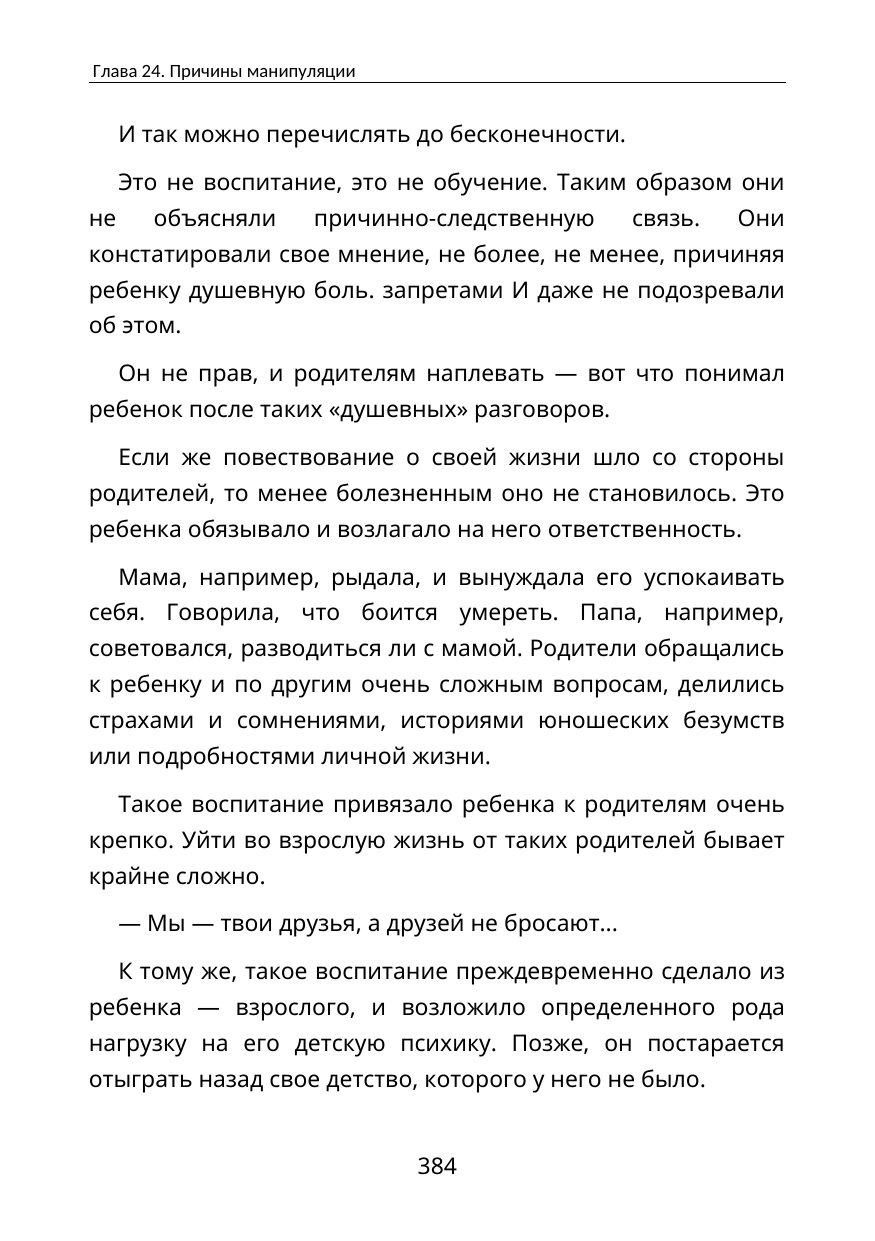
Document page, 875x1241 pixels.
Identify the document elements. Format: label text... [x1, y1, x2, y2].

text Если же повествование о своей жизни шло со стороны родителей, то менее болезненным оно не становилось. Это ребенка обязывало и возлагало на него ответственность. [88, 441, 786, 544]
text Это не воспитание, это не обучение. Таким образом они не объясняли причинно-следственную связь. Они констатировали свое мнение, не более, не менее, причиняя ребенку душевную боль. запретами И даже не подозревали об этом. [88, 166, 786, 341]
text И так можно перечислять до бесконечности. [88, 118, 786, 149]
text Такое воспитание привязало ребенка к родителям очень крепко. Уйти во взрослую жизнь от таких родителей бывает крайне сложно. [88, 788, 786, 891]
text Мама, например, рыдала, и вынуждала его успокаивать себя. Говорила, что боится умереть. Папа, например, советовался, разводиться ли с мамой. Родители обращались к ребенку и по другим очень сложным вопросам, делились страхами и сомнениями, историями юношеских безумств или подробностями личной жизни. [88, 560, 786, 771]
text Он не прав, и родителям наплевать — вот что понимал ребенок после таких «душевных» разговоров. [88, 357, 786, 424]
text К тому же, такое воспитание преждевременно сделало из ребенка — взрослого, и возложило определенного рода нагрузку на его детскую психику. Позже, он постарается отыграть назад свое детство, которого у него не было. [88, 955, 786, 1094]
text — Мы — твои друзья, а друзей не бросают... [88, 907, 786, 939]
